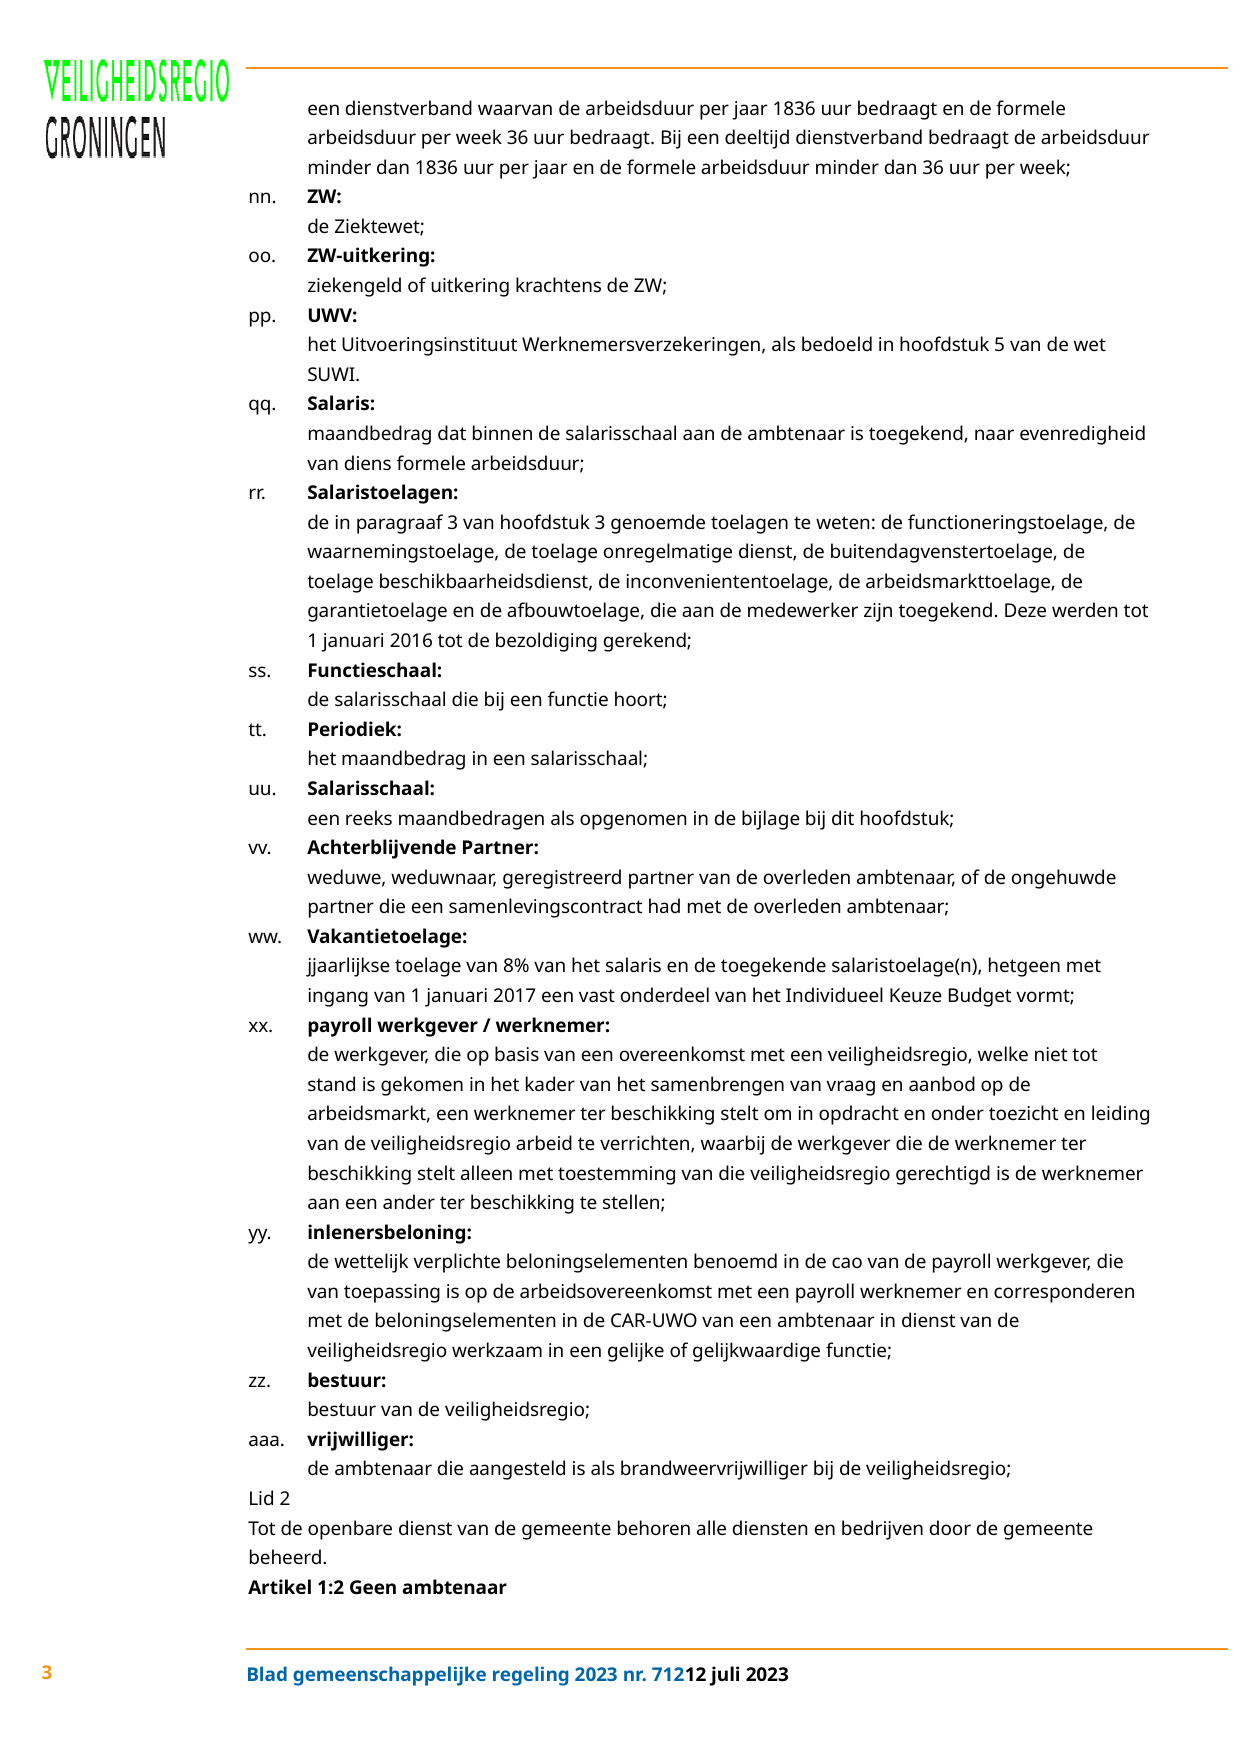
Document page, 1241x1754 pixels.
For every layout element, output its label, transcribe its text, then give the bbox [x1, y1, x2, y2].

list de werkgever, die op basis van een overeenkomst met een veiligheidsregio, welke niet tot stand is gekomen in het kader van het samenbrengen van vraag en aanbod op de arbeidsmarkt, een werknemer ter beschikking stelt om in opdracht en onder toezicht en leiding van de veiligheidsregio arbeid te verrichten, waarbij de werkgever die de werknemer ter beschikking stelt alleen met toestemming van die veiligheidsregio gerechtigd is de werknemer aan een ander ter beschikking te stellen; [248, 1041, 1152, 1215]
list de Ziektewet; [248, 213, 1152, 239]
list de wettelijk verplichte beloningselementen benoemd in de cao van de payroll werkgever, die van toepassing is op de arbeidsovereenkomst met een payroll werknemer en corresponderen met de beloningselementen in de CAR-UWO van een ambtenaar in dienst van de veiligheidsregio werkzaam in een gelijke of gelijkwaardige functie; [248, 1248, 1152, 1363]
list inlenersbeloning: [248, 1219, 1152, 1245]
list weduwe, weduwnaar, geregistreerd partner van de overleden ambtenaar, of de ongehuwde partner die een samenlevingscontract had met de overleden ambtenaar; [248, 864, 1152, 919]
text Artikel 1:2 Geen ambtenaar [248, 1574, 1152, 1600]
list Periodiek: [248, 716, 1152, 742]
list Functieschaal: [248, 657, 1152, 683]
text Tot de openbare dienst van de gemeente behoren alle diensten en bedrijven door de gemeente beheerd. [248, 1515, 1152, 1570]
list ZW: [248, 183, 1152, 209]
list ziekengeld of uitkering krachtens de ZW; [248, 272, 1152, 298]
list Vakantietoelage: [248, 923, 1152, 949]
picture [41, 47, 231, 172]
list bestuur: [248, 1367, 1152, 1393]
list vrijwilliger: [248, 1426, 1152, 1452]
list jjaarlijkse toelage van 8% van het salaris en de toegekende salaristoelage(n), hetgeen met ingang van 1 januari 2017 een vast onderdeel van het Individueel Keuze Budget vormt; [248, 953, 1152, 1008]
list Salaristoelagen: [248, 479, 1152, 505]
list de in paragraaf 3 van hoofdstuk 3 genoemde toelagen te weten: de functioneringstoelage, de waarnemingstoelage, de toelage onregelmatige dienst, de buitendagvenstertoelage, de toelage beschikbaarheidsdienst, de inconveniententoelage, de arbeidsmarkttoelage, de garantietoelage en de afbouwtoelage, die aan de medewerker zijn toegekend. Deze werden tot 1 januari 2016 tot de bezoldiging gerekend; [248, 509, 1152, 653]
list bestuur van de veiligheidsregio; [248, 1396, 1152, 1422]
list de ambtenaar die aangesteld is als brandweervrijwilliger bij de veiligheidsregio; [248, 1456, 1152, 1481]
text Lid 2 [248, 1485, 1152, 1511]
list Achterblijvende Partner: [248, 834, 1152, 860]
list ZW-uitkering: [248, 243, 1152, 268]
list het maandbedrag in een salarisschaal; [248, 746, 1152, 771]
list payroll werkgever / werknemer: [248, 1012, 1152, 1038]
list de salarisschaal die bij een functie hoort; [248, 686, 1152, 712]
list het Uitvoeringsinstituut Werknemersverzekeringen, als bedoeld in hoofdstuk 5 van de wet SUWI. [248, 331, 1152, 387]
list maandbedrag dat binnen de salarisschaal aan de ambtenaar is toegekend, naar evenredigheid van diens formele arbeidsduur; [248, 420, 1152, 476]
list UWV: [248, 302, 1152, 328]
list een dienstverband waarvan de arbeidsduur per jaar 1836 uur bedraagt en de formele arbeidsduur per week 36 uur bedraagt. Bij een deeltijd dienstverband bedraagt de arbeidsduur minder dan 1836 uur per jaar en de formele arbeidsduur minder dan 36 uur per week; [248, 95, 1152, 180]
list een reeks maandbedragen als opgenomen in de bijlage bij dit hoofdstuk; [248, 805, 1152, 831]
list Salaris: [248, 391, 1152, 416]
list Salarisschaal: [248, 775, 1152, 801]
